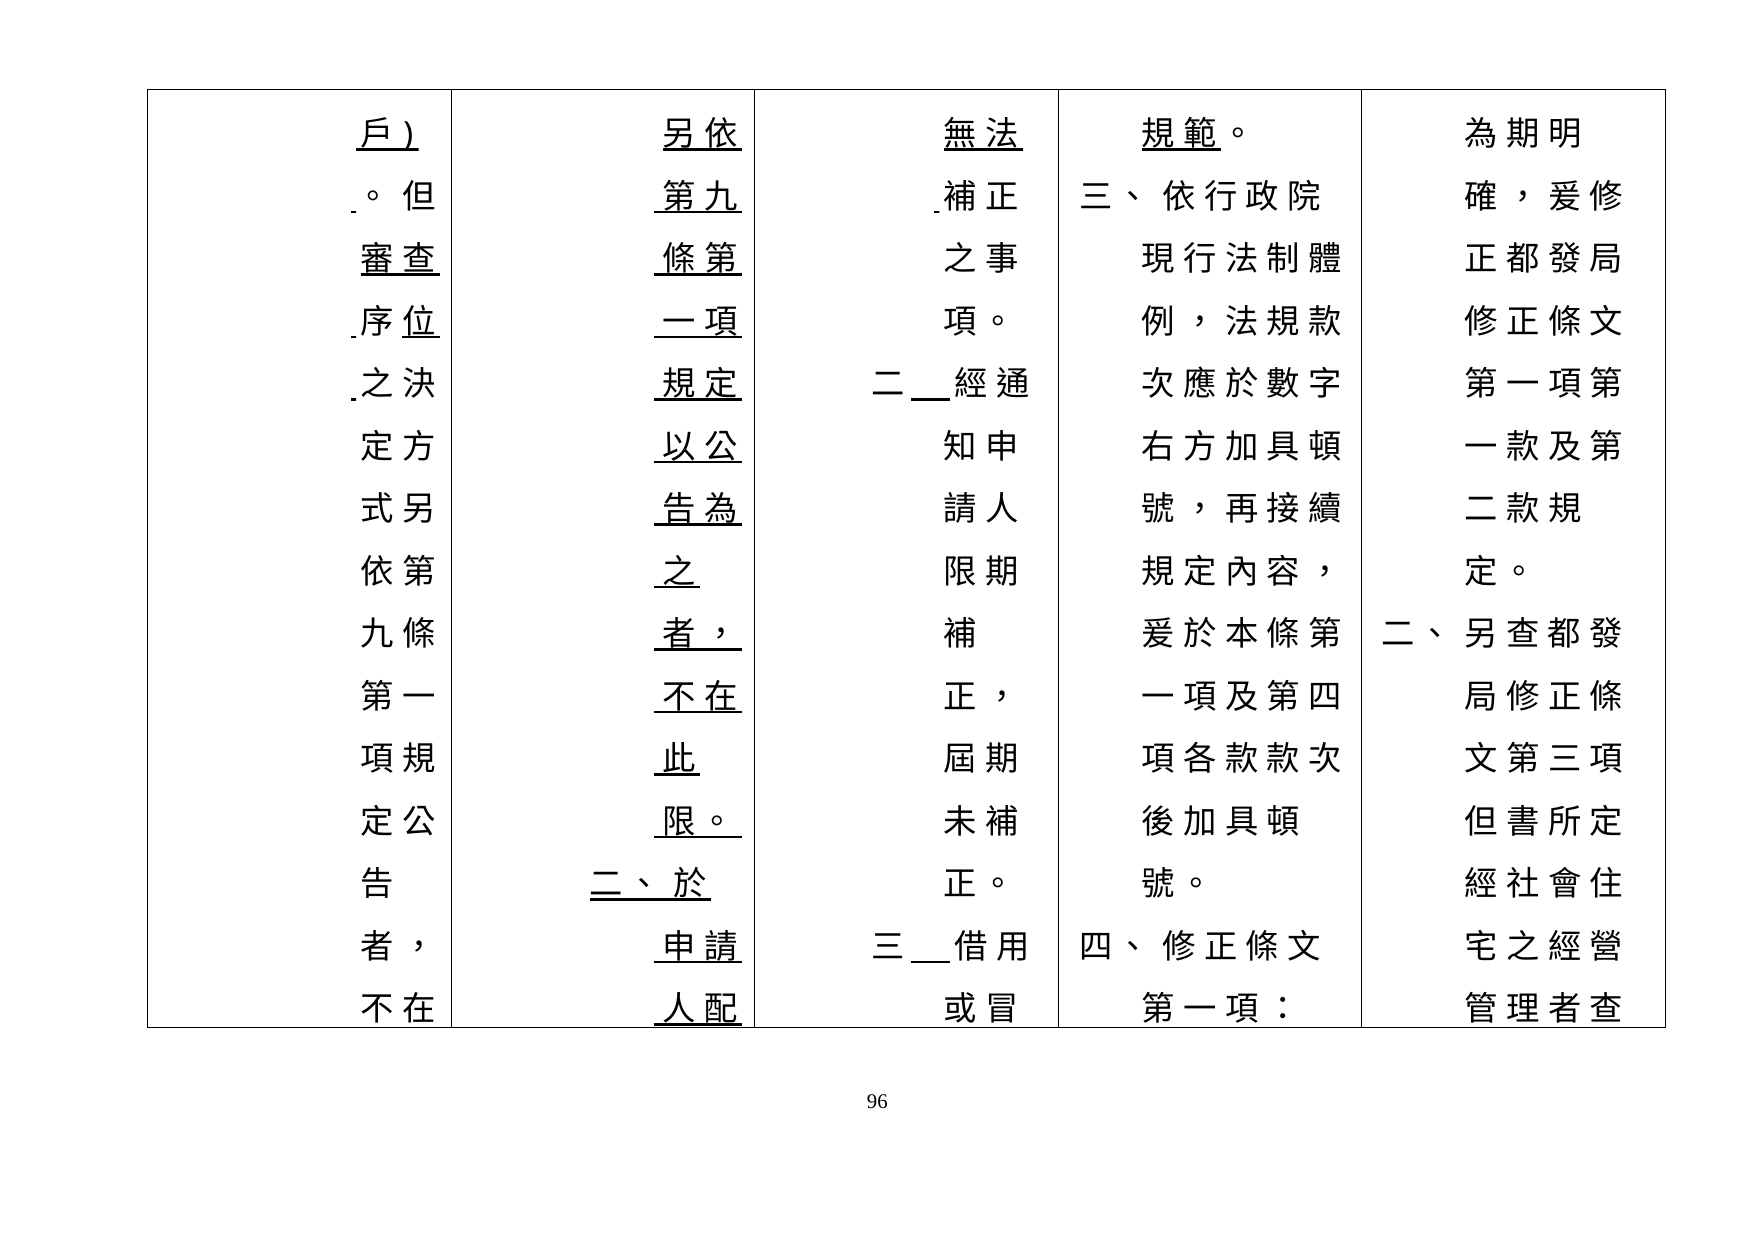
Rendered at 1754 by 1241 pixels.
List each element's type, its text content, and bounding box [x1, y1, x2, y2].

table_cell 戶)。但審查序位之決定方式另依第九條第一項規定公告者，不在 [148, 90, 451, 1027]
table_cell 另依第九條第一項規定以公告為之者，不在此限。 二、於申請人配 [452, 90, 754, 1027]
table_cell 為期明確，爰修正都發局修正條文第一項第一款及第二款規定。 二、另查都發局修正條文第三項但書所定經社會住宅之經營管理者查 [1362, 90, 1665, 1027]
table_cell 無法補正之事項。 二 經通知申請人限期補正，屆期未補正。 三 借用或冒 [755, 90, 1058, 1027]
table_cell 規範。 三、依行政院現行法制體例，法規款次應於數字右方加具頓號，再接續規定內容，爰於本條第一項及第四項各款款次後加具頓號。 四、修正條文第一項： [1059, 90, 1361, 1027]
